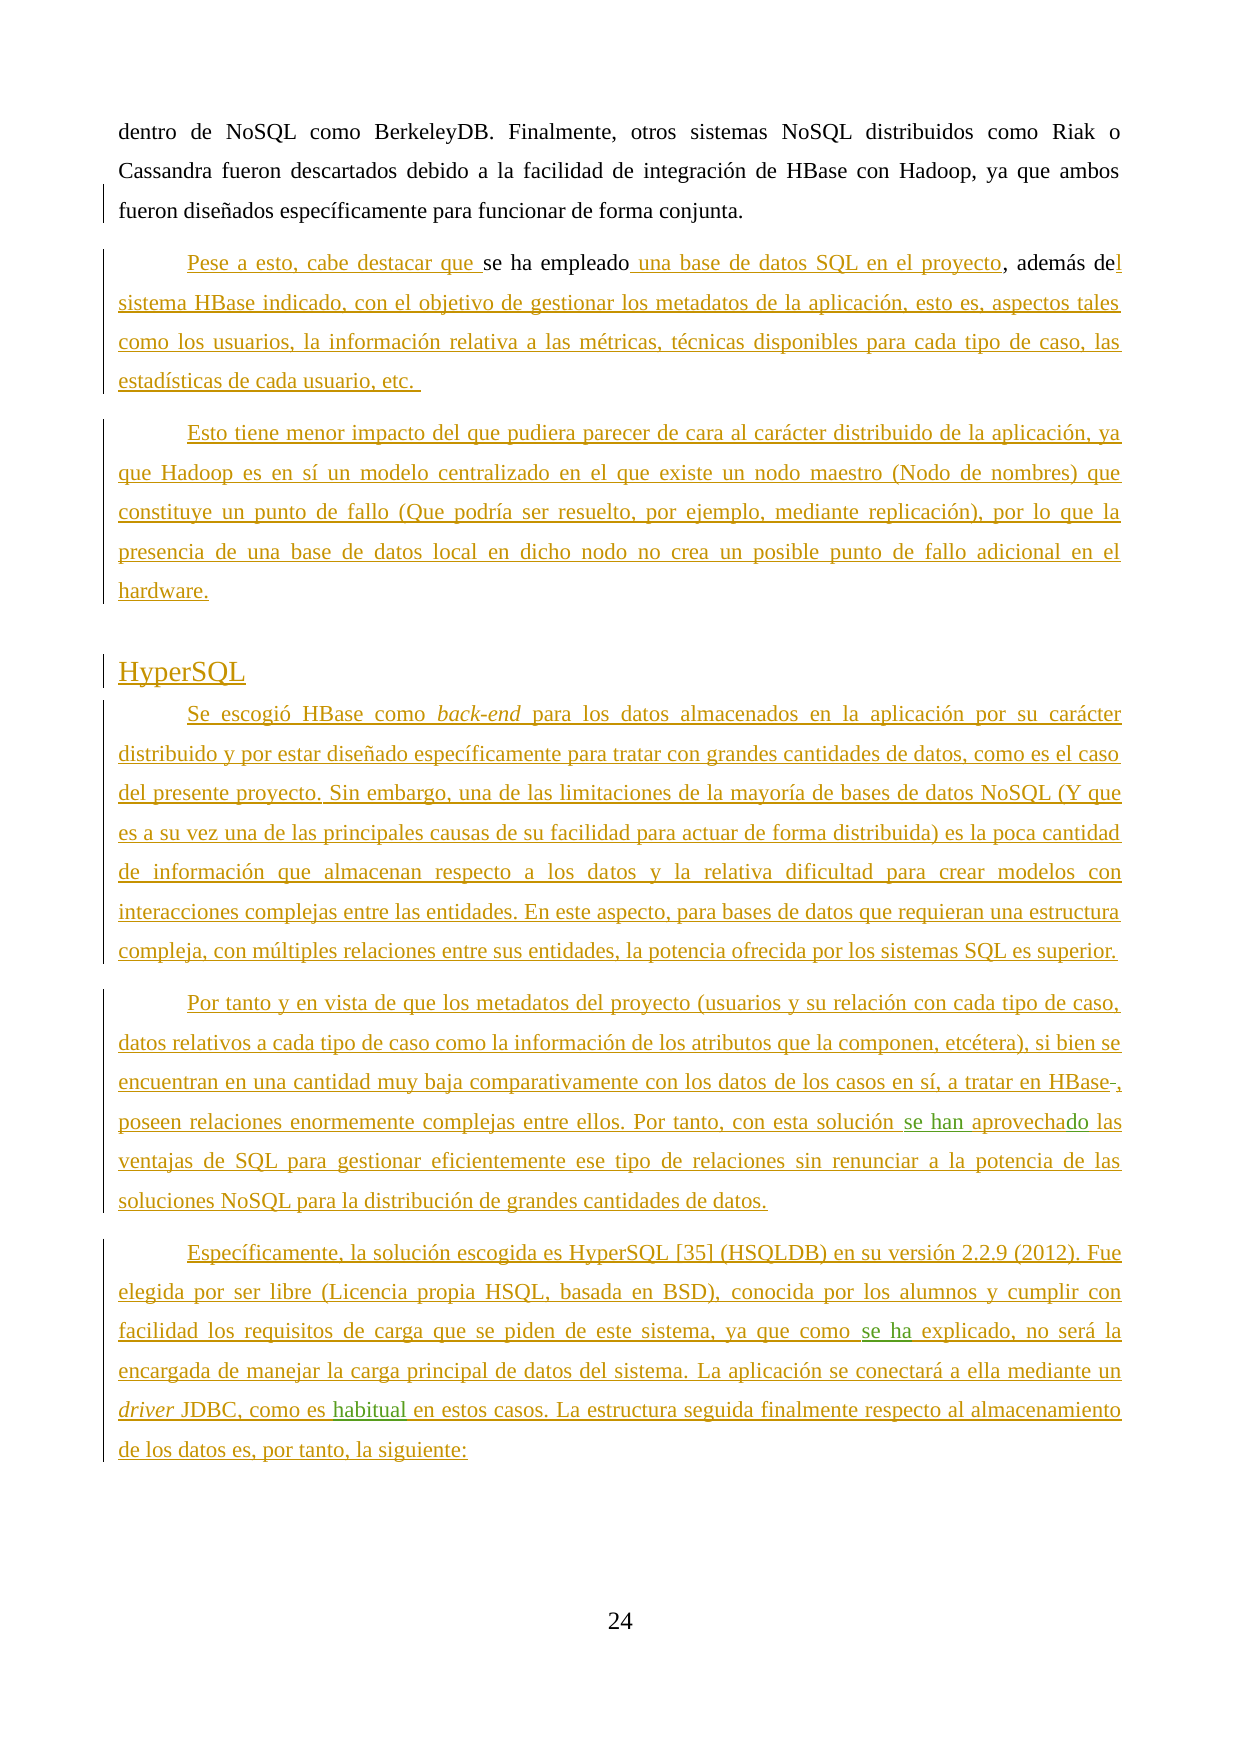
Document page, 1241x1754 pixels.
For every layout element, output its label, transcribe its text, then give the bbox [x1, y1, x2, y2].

text Por tanto y en vista de que los metadatos del proyecto (usuarios y su relación con cada tipo de caso, datos relativos a cada tipo de caso como la información de los atributos que la componen, etcétera), si bien se [118, 989, 1122, 1052]
text encargada de manejar la carga principal de datos del sistema. La aplicación se conectará a ella mediante un [118, 1341, 1122, 1380]
text encuentran en una cantidad muy baja comparativamente con los datos de los casos en sí, a tratar en HBase, poseen relaciones enormemente complejas entre ellos. Por tanto, con esta solución se han aprovechado las [118, 1053, 1122, 1131]
text constituye un punto de fallo (Que podría ser resuelto, por ejemplo, mediante replicación), por lo que la presencia de una base de datos local en dicho nodo no crea un posible punto de fallo adicional en el hardware. [118, 483, 1122, 604]
text ventajas de SQL para gestionar eficientemente ese tipo de relaciones sin renunciar a la potencia de las [118, 1132, 1122, 1170]
text de información que almacenan respecto a los datos y la relativa dificultad para crear modelos con [118, 843, 1122, 881]
text Se escogió HBase como back-end para los datos almacenados en la aplicación por su carácter distribuido y por estar diseñado específicamente para tratar con grandes cantidades de datos, como es el caso del presente proyecto. Sin embargo, una de las limitaciones de la mayoría de bases de datos NoSQL (Y que [118, 700, 1122, 802]
text soluciones NoSQL para la distribución de grandes cantidades de datos. [118, 1171, 1122, 1213]
subtitle HyperSQL [118, 654, 1122, 688]
text dentro de NoSQL como BerkeleyDB. Finalmente, otros sistemas NoSQL distribuidos como Riak o Cassandra fueron descartados debido a la facilidad de integración de HBase con Hadoop, ya que ambos fueron diseñados específicamente para funcionar de forma conjunta. [118, 118, 1122, 223]
text de los datos es, por tanto, la siguiente: [118, 1421, 1122, 1462]
text Esto tiene menor impacto del que pudiera parecer de cara al carácter distribuido de la aplicación, ya que Hadoop es en sí un modelo centralizado en el que existe un nodo maestro (Nodo de nombres) que [118, 419, 1122, 482]
text es a su vez una de las principales causas de su facilidad para actuar de forma distribuida) es la poca cantidad [118, 803, 1122, 842]
text Pese a esto, cabe destacar que se ha empleado una base de datos SQL en el proyecto, además del sistema HBase indicado, con el objetivo de gestionar los metadatos de la aplicación, esto es, aspectos tales como los usuarios, la información relativa a las métricas, técnicas disponibles para cada tipo de caso, las [118, 249, 1122, 351]
text interacciones complejas entre las entidades. En este aspecto, para bases de datos que requieran una estructura compleja, con múltiples relaciones entre sus entidades, la potencia ofrecida por los sistemas SQL es superior. [118, 883, 1122, 964]
text driver JDBC, como es habitual en estos casos. La estructura seguida finalmente respecto al almacenamiento [118, 1381, 1122, 1419]
text estadísticas de cada usuario, etc. [118, 352, 1122, 394]
text facilidad los requisitos de carga que se piden de este sistema, ya que como se ha explicado, no será la [118, 1302, 1122, 1340]
text Específicamente, la solución escogida es HyperSQL [35] (HSQLDB) en su versión 2.2.9 (2012). Fue elegida por ser libre (Licencia propia HSQL, basada en BSD), conocida por los alumnos y cumplir con [118, 1239, 1122, 1301]
